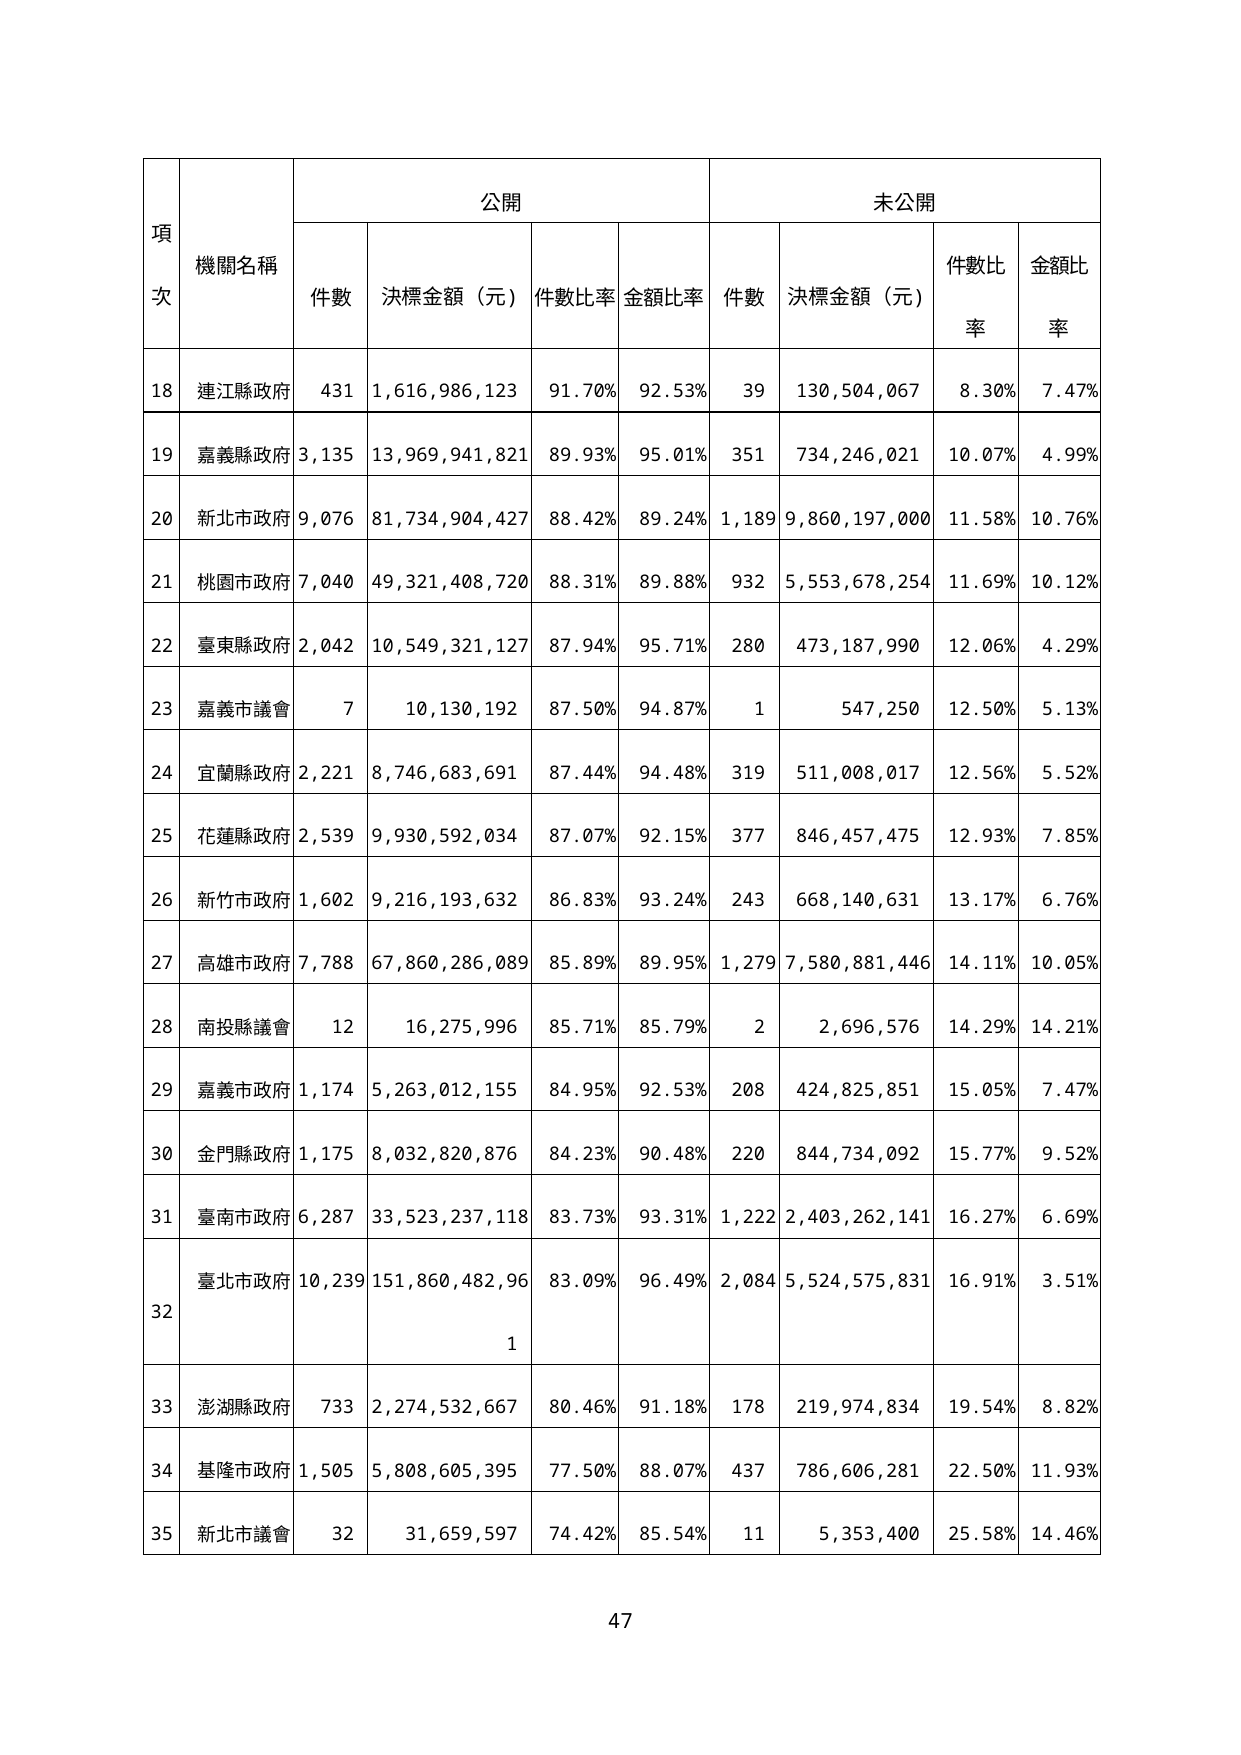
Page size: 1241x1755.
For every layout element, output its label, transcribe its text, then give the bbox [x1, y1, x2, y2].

table_cell 10.07% [934, 413, 1018, 475]
table_cell 846,457,475 [780, 794, 933, 856]
table_cell 嘉義市議會 [180, 667, 293, 729]
table_cell 決標金額（元) [780, 223, 933, 348]
table_header 公開 [294, 159, 709, 222]
table_cell 嘉義市政府 [180, 1048, 293, 1110]
table_cell 74.42% [532, 1492, 618, 1554]
table_cell 88.42% [532, 476, 618, 538]
table_cell 1,616,986,123 [368, 349, 531, 411]
table_cell 31,659,597 [368, 1492, 531, 1554]
table_cell 220 [710, 1111, 779, 1174]
table_cell 11 [710, 1492, 779, 1554]
table_cell 2,084 [710, 1239, 779, 1363]
table_cell 2,539 [294, 794, 367, 856]
table_cell 5,808,605,395 [368, 1428, 531, 1491]
table_cell 6,287 [294, 1175, 367, 1237]
table_cell 151,860,482,961 [368, 1239, 531, 1363]
table_cell 決標金額（元) [368, 223, 531, 348]
table_cell 280 [710, 603, 779, 666]
table_cell 5.13% [1019, 667, 1100, 729]
table_cell 15.05% [934, 1048, 1018, 1110]
table_cell 8,032,820,876 [368, 1111, 531, 1174]
table_cell 511,008,017 [780, 730, 933, 793]
table_cell 5.52% [1019, 730, 1100, 793]
table_cell 12 [294, 984, 367, 1047]
table_cell 86.83% [532, 857, 618, 920]
table_cell 32 [144, 1239, 179, 1363]
table_cell 1,175 [294, 1111, 367, 1174]
table_cell 90.48% [619, 1111, 709, 1174]
table_cell 20 [144, 476, 179, 538]
table_cell 92.53% [619, 349, 709, 411]
table_cell 87.94% [532, 603, 618, 666]
table_cell 932 [710, 540, 779, 602]
table_cell 19 [144, 413, 179, 475]
table_cell 13.17% [934, 857, 1018, 920]
table_cell 15.77% [934, 1111, 1018, 1174]
table_cell 8.82% [1019, 1365, 1100, 1427]
table_cell 新竹市政府 [180, 857, 293, 920]
table_cell 87.44% [532, 730, 618, 793]
table_cell 94.48% [619, 730, 709, 793]
table_cell 2,403,262,141 [780, 1175, 933, 1237]
table_cell 1,505 [294, 1428, 367, 1491]
table_cell 臺東縣政府 [180, 603, 293, 666]
table_cell 6.69% [1019, 1175, 1100, 1237]
table_cell 319 [710, 730, 779, 793]
table_cell 嘉義縣政府 [180, 413, 293, 475]
table_cell 19.54% [934, 1365, 1018, 1427]
table_cell 件數 [710, 223, 779, 348]
table_cell 92.15% [619, 794, 709, 856]
table_cell 94.87% [619, 667, 709, 729]
table_cell 33,523,237,118 [368, 1175, 531, 1237]
table_cell 431 [294, 349, 367, 411]
table_cell 85.89% [532, 921, 618, 983]
table_cell 49,321,408,720 [368, 540, 531, 602]
table_cell 7.47% [1019, 1048, 1100, 1110]
table_cell 12.93% [934, 794, 1018, 856]
table_cell 5,263,012,155 [368, 1048, 531, 1110]
table_cell 連江縣政府 [180, 349, 293, 411]
table_cell 39 [710, 349, 779, 411]
table_cell 351 [710, 413, 779, 475]
table_cell 14.21% [1019, 984, 1100, 1047]
table_cell 84.23% [532, 1111, 618, 1174]
table_cell 95.01% [619, 413, 709, 475]
table_cell 83.09% [532, 1239, 618, 1363]
table_cell 16.27% [934, 1175, 1018, 1237]
table_cell 14.46% [1019, 1492, 1100, 1554]
table_cell 3,135 [294, 413, 367, 475]
table_cell 27 [144, 921, 179, 983]
table_cell 6.76% [1019, 857, 1100, 920]
table_cell 33 [144, 1365, 179, 1427]
table_cell 件數 [294, 223, 367, 348]
table_cell 1,602 [294, 857, 367, 920]
table_cell 21 [144, 540, 179, 602]
table_cell 85.54% [619, 1492, 709, 1554]
table_cell 10.76% [1019, 476, 1100, 538]
table_cell 547,250 [780, 667, 933, 729]
table_cell 1,222 [710, 1175, 779, 1237]
table_cell 7.47% [1019, 349, 1100, 411]
table_cell 2,221 [294, 730, 367, 793]
table_cell 10.05% [1019, 921, 1100, 983]
table_cell 93.24% [619, 857, 709, 920]
table_cell 77.50% [532, 1428, 618, 1491]
table_cell 18 [144, 349, 179, 411]
table_cell 95.71% [619, 603, 709, 666]
table_cell 5,553,678,254 [780, 540, 933, 602]
table_cell 85.71% [532, 984, 618, 1047]
table_cell 23 [144, 667, 179, 729]
table_cell 澎湖縣政府 [180, 1365, 293, 1427]
table_cell 12.56% [934, 730, 1018, 793]
table_cell 178 [710, 1365, 779, 1427]
table_cell 22.50% [934, 1428, 1018, 1491]
table_cell 92.53% [619, 1048, 709, 1110]
table_cell 5,524,575,831 [780, 1239, 933, 1363]
table_cell 22 [144, 603, 179, 666]
table_cell 7 [294, 667, 367, 729]
table_cell 金額比率 [1019, 223, 1100, 348]
table_cell 80.46% [532, 1365, 618, 1427]
table_cell 高雄市政府 [180, 921, 293, 983]
table_cell 1,279 [710, 921, 779, 983]
table_cell 87.50% [532, 667, 618, 729]
table_cell 2,274,532,667 [368, 1365, 531, 1427]
table_cell 花蓮縣政府 [180, 794, 293, 856]
table_cell 16,275,996 [368, 984, 531, 1047]
table_cell 35 [144, 1492, 179, 1554]
table_cell 9.52% [1019, 1111, 1100, 1174]
table_cell 31 [144, 1175, 179, 1237]
table_cell 24 [144, 730, 179, 793]
table_cell 9,930,592,034 [368, 794, 531, 856]
table_cell 473,187,990 [780, 603, 933, 666]
table_cell 2 [710, 984, 779, 1047]
table_cell 7,580,881,446 [780, 921, 933, 983]
table_cell 10.12% [1019, 540, 1100, 602]
table_cell 29 [144, 1048, 179, 1110]
table_cell 91.70% [532, 349, 618, 411]
table_cell 25 [144, 794, 179, 856]
table_cell 桃園市政府 [180, 540, 293, 602]
table_cell 8,746,683,691 [368, 730, 531, 793]
table_header 機關名稱 [180, 159, 293, 348]
table_cell 件數比率 [532, 223, 618, 348]
table_cell 11.58% [934, 476, 1018, 538]
table_cell 12.06% [934, 603, 1018, 666]
table_cell 10,239 [294, 1239, 367, 1363]
table_cell 14.11% [934, 921, 1018, 983]
table_cell 13,969,941,821 [368, 413, 531, 475]
table_cell 89.24% [619, 476, 709, 538]
table_cell 10,549,321,127 [368, 603, 531, 666]
table_cell 宜蘭縣政府 [180, 730, 293, 793]
table_cell 93.31% [619, 1175, 709, 1237]
table_cell 5,353,400 [780, 1492, 933, 1554]
table_cell 219,974,834 [780, 1365, 933, 1427]
table_cell 130,504,067 [780, 349, 933, 411]
table_cell 424,825,851 [780, 1048, 933, 1110]
table_cell 1,189 [710, 476, 779, 538]
table_cell 28 [144, 984, 179, 1047]
table_cell 1 [710, 667, 779, 729]
table_cell 34 [144, 1428, 179, 1491]
table_cell 26 [144, 857, 179, 920]
table_cell 88.31% [532, 540, 618, 602]
table_cell 786,606,281 [780, 1428, 933, 1491]
table_cell 30 [144, 1111, 179, 1174]
table_cell 87.07% [532, 794, 618, 856]
table_cell 2,696,576 [780, 984, 933, 1047]
table_cell 25.58% [934, 1492, 1018, 1554]
table_cell 11.93% [1019, 1428, 1100, 1491]
table_cell 89.93% [532, 413, 618, 475]
table_cell 4.29% [1019, 603, 1100, 666]
table_cell 基隆市政府 [180, 1428, 293, 1491]
table_cell 8.30% [934, 349, 1018, 411]
table_cell 85.79% [619, 984, 709, 1047]
table_cell 437 [710, 1428, 779, 1491]
table_cell 844,734,092 [780, 1111, 933, 1174]
table_cell 734,246,021 [780, 413, 933, 475]
table_cell 16.91% [934, 1239, 1018, 1363]
table_cell 4.99% [1019, 413, 1100, 475]
table_cell 南投縣議會 [180, 984, 293, 1047]
table_cell 3.51% [1019, 1239, 1100, 1363]
table_cell 81,734,904,427 [368, 476, 531, 538]
table_cell 89.88% [619, 540, 709, 602]
table_cell 1,174 [294, 1048, 367, 1110]
table_cell 7,040 [294, 540, 367, 602]
table_cell 32 [294, 1492, 367, 1554]
table_cell 9,860,197,000 [780, 476, 933, 538]
table_cell 新北市政府 [180, 476, 293, 538]
table_cell 377 [710, 794, 779, 856]
table_cell 10,130,192 [368, 667, 531, 729]
table_cell 67,860,286,089 [368, 921, 531, 983]
table_cell 9,216,193,632 [368, 857, 531, 920]
table_cell 新北市議會 [180, 1492, 293, 1554]
table_cell 2,042 [294, 603, 367, 666]
table_cell 金門縣政府 [180, 1111, 293, 1174]
table_cell 11.69% [934, 540, 1018, 602]
table_cell 733 [294, 1365, 367, 1427]
table_cell 9,076 [294, 476, 367, 538]
table_cell 84.95% [532, 1048, 618, 1110]
table_cell 89.95% [619, 921, 709, 983]
table_cell 243 [710, 857, 779, 920]
table_cell 96.49% [619, 1239, 709, 1363]
table_cell 臺北市政府 [180, 1239, 293, 1363]
table_cell 668,140,631 [780, 857, 933, 920]
table_cell 208 [710, 1048, 779, 1110]
table_cell 臺南市政府 [180, 1175, 293, 1237]
table_cell 7.85% [1019, 794, 1100, 856]
table_cell 91.18% [619, 1365, 709, 1427]
table_cell 7,788 [294, 921, 367, 983]
table_header 項次 [144, 159, 179, 348]
table_cell 件數比率 [934, 223, 1018, 348]
table_cell 12.50% [934, 667, 1018, 729]
table_header 未公開 [710, 159, 1100, 222]
table_cell 88.07% [619, 1428, 709, 1491]
table_cell 金額比率 [619, 223, 709, 348]
table_cell 14.29% [934, 984, 1018, 1047]
table_cell 83.73% [532, 1175, 618, 1237]
